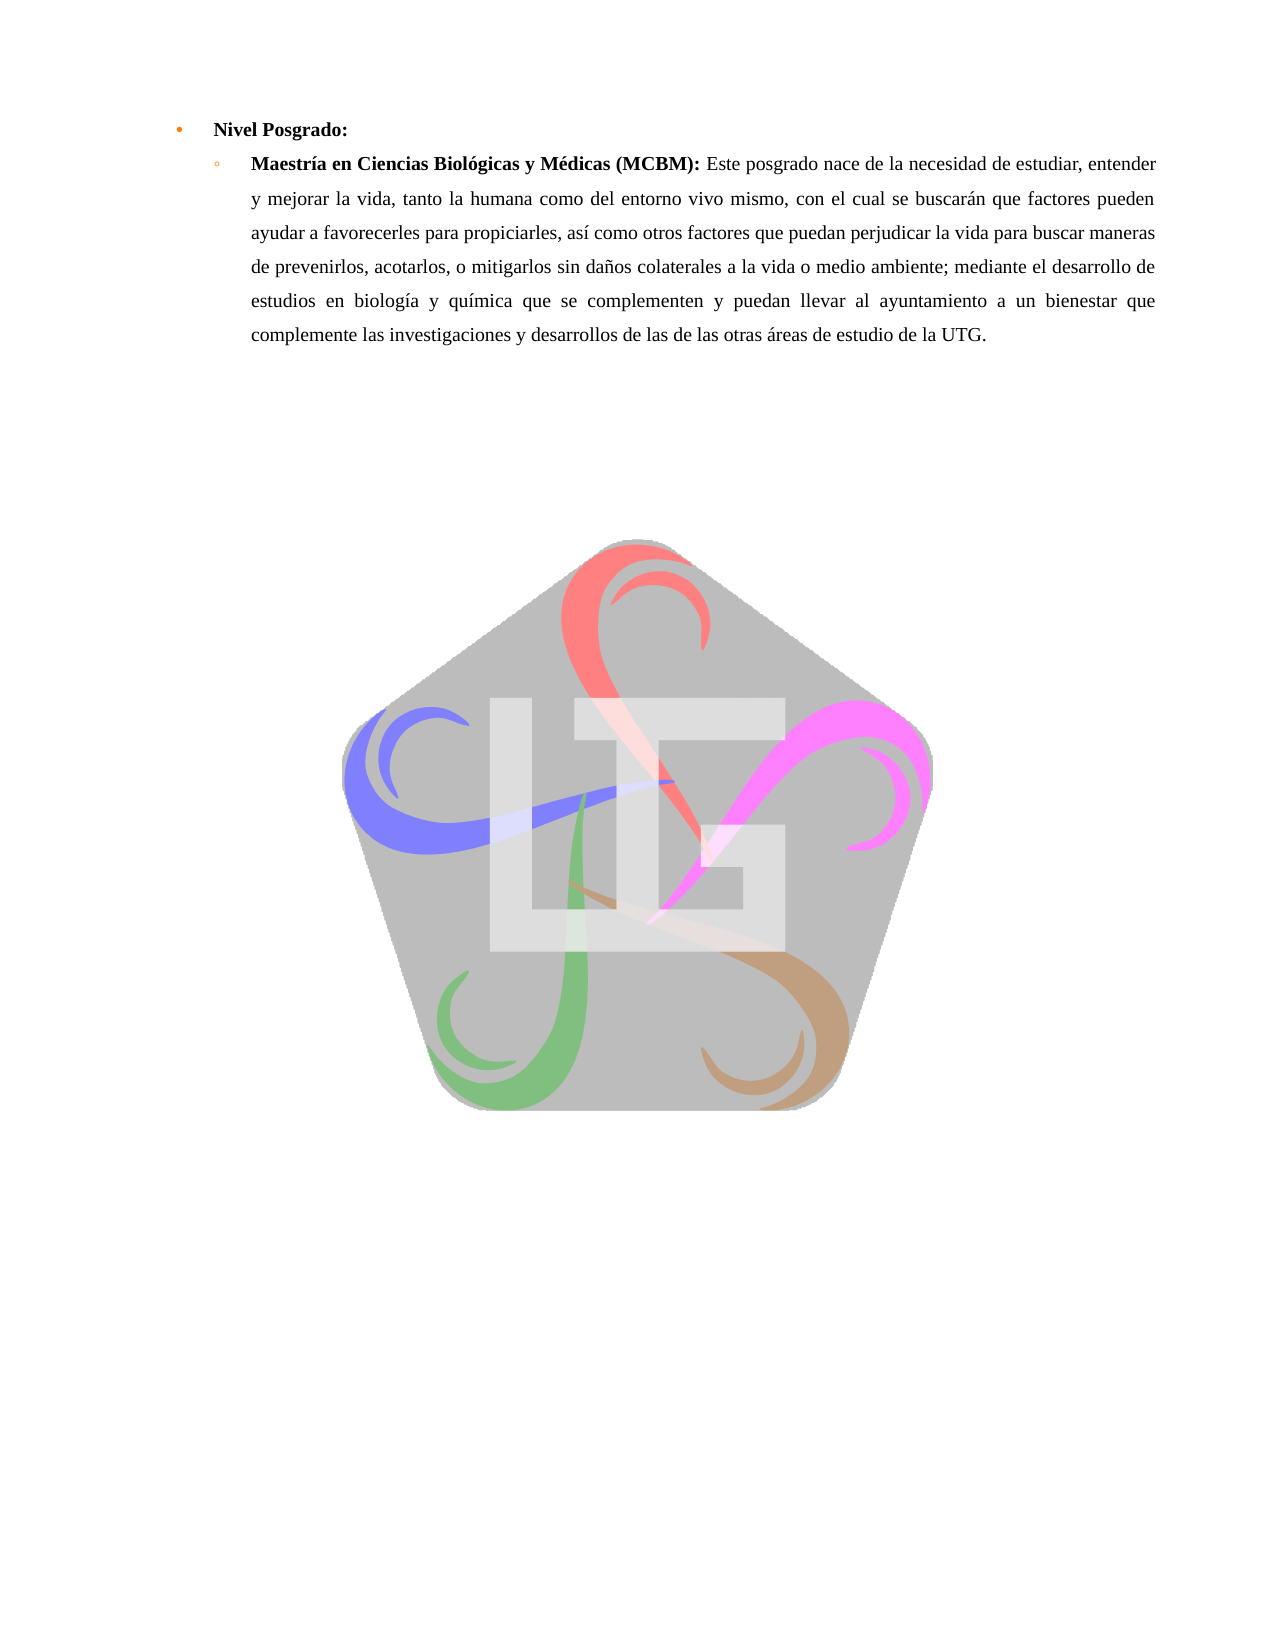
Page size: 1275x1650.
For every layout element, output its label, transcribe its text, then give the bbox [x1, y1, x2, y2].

list Maestría en Ciencias Biológicas y Médicas (MCBM): Este posgrado nace de la necesidad de estudiar, entender y mejorar la vida, tanto la humana como del entorno vivo mismo, con el cual se buscarán que factores pueden ayudar a favorecerles para propiciarles, así como otros factores que puedan perjudicar la vida para buscar maneras de prevenirlos, acotarlos, o mitigarlos sin daños colaterales a la vida o medio ambiente; mediante el desarrollo de estudios en biología y química que se complementen y puedan llevar al ayuntamiento a un bienestar que complemente las investigaciones y desarrollos de las de las otras áreas de estudio de la UTG. [213, 152, 1157, 346]
list Nivel Posgrado: [176, 118, 1157, 141]
picture [342, 529, 933, 1121]
